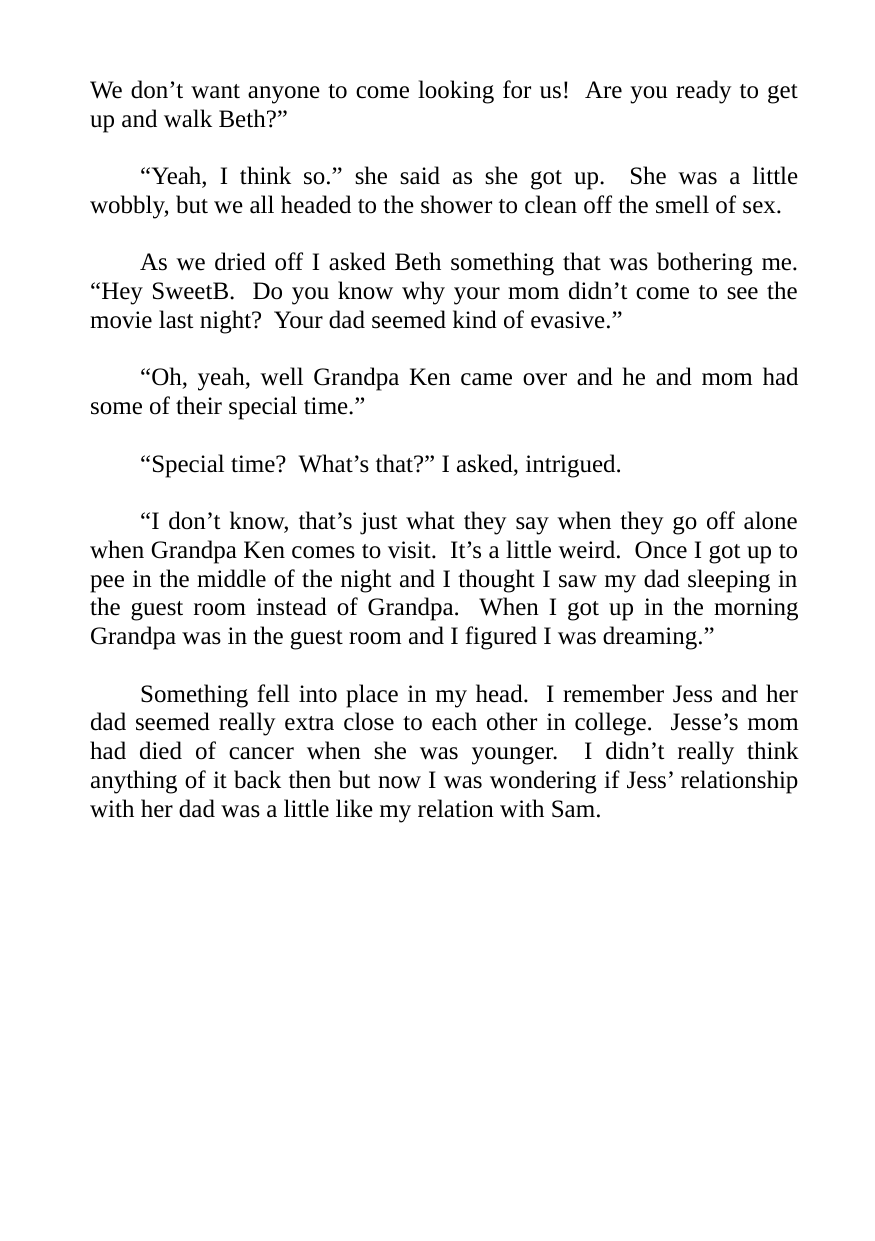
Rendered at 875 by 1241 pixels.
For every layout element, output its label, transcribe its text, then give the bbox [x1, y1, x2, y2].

text “Special time? What’s that?” I asked, intrigued. [90, 449, 799, 477]
text As we dried off I asked Beth something that was bothering me. “Hey SweetB. Do you know why your mom didn’t come to see the movie last night? Your dad seemed kind of evasive.” [90, 247, 799, 334]
text We don’t want anyone to come looking for us! Are you ready to get up and walk Beth?” [90, 75, 799, 132]
text “Oh, yeah, well Grandpa Ken came over and he and mom had some of their special time.” [90, 362, 799, 420]
text Something fell into place in my head. I remember Jess and her dad seemed really extra close to each other in college. Jesse’s mom had died of cancer when she was younger. I didn’t really think anything of it back then but now I was wondering if Jess’ relationship with her dad was a little like my relation with Sam. [90, 679, 799, 822]
text “Yeah, I think so.” she said as she got up. She was a little wobbly, but we all headed to the shower to clean off the smell of sex. [90, 161, 799, 219]
text “I don’t know, that’s just what they say when they go off alone when Grandpa Ken comes to visit. It’s a little weird. Once I got up to pee in the middle of the night and I thought I saw my dad sleeping in the guest room instead of Grandpa. When I got up in the morning Grandpa was in the guest room and I figured I was dreaming.” [90, 506, 799, 650]
